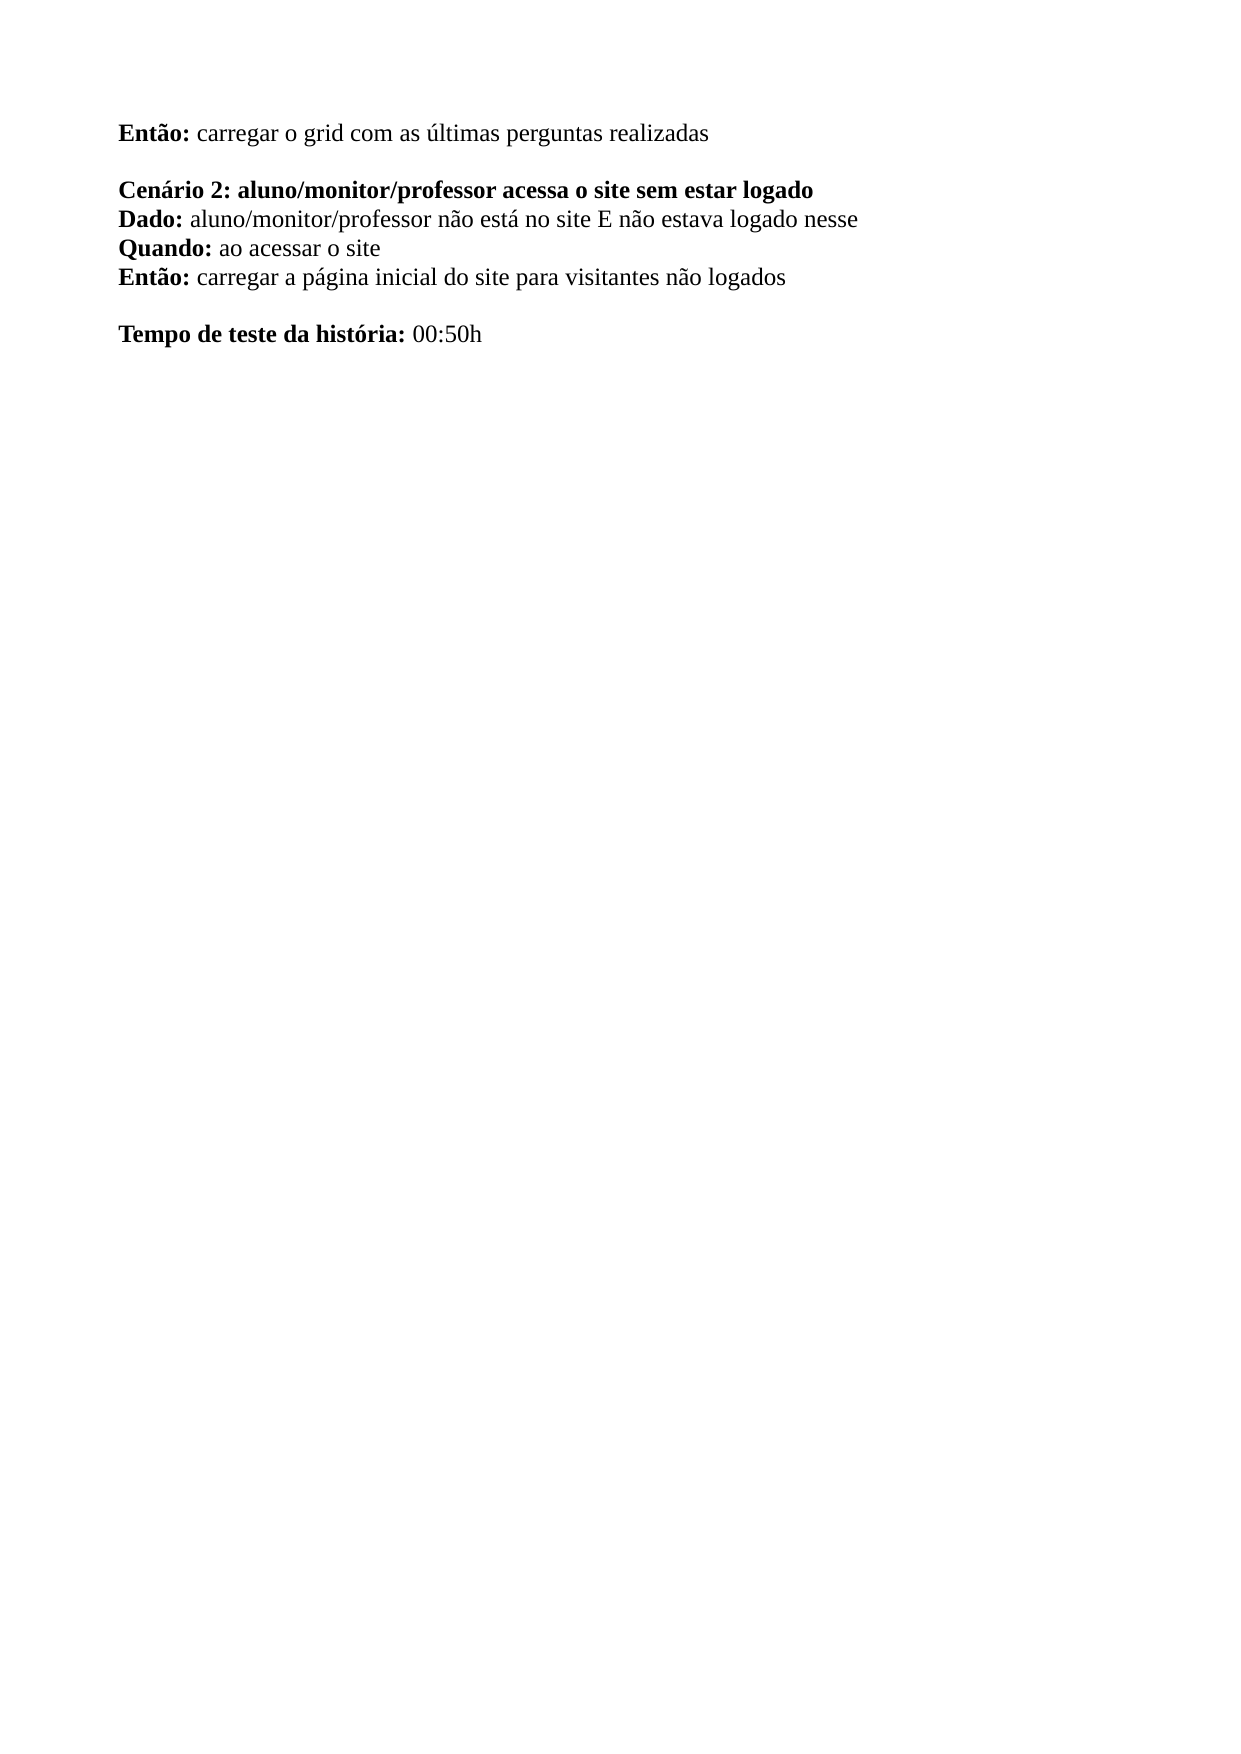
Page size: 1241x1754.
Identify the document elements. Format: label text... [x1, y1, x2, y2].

text Cenário 2: aluno/monitor/professor acessa o site sem estar logado [118, 176, 1122, 204]
text Dado: aluno/monitor/professor não está no site E não estava logado nesse [118, 204, 1122, 233]
text Tempo de teste da história: 00:50h [118, 319, 1122, 348]
text Então: carregar o grid com as últimas perguntas realizadas [118, 118, 1122, 147]
text Quando: ao acessar o site [118, 233, 1122, 262]
text Então: carregar a página inicial do site para visitantes não logados [118, 262, 1122, 291]
